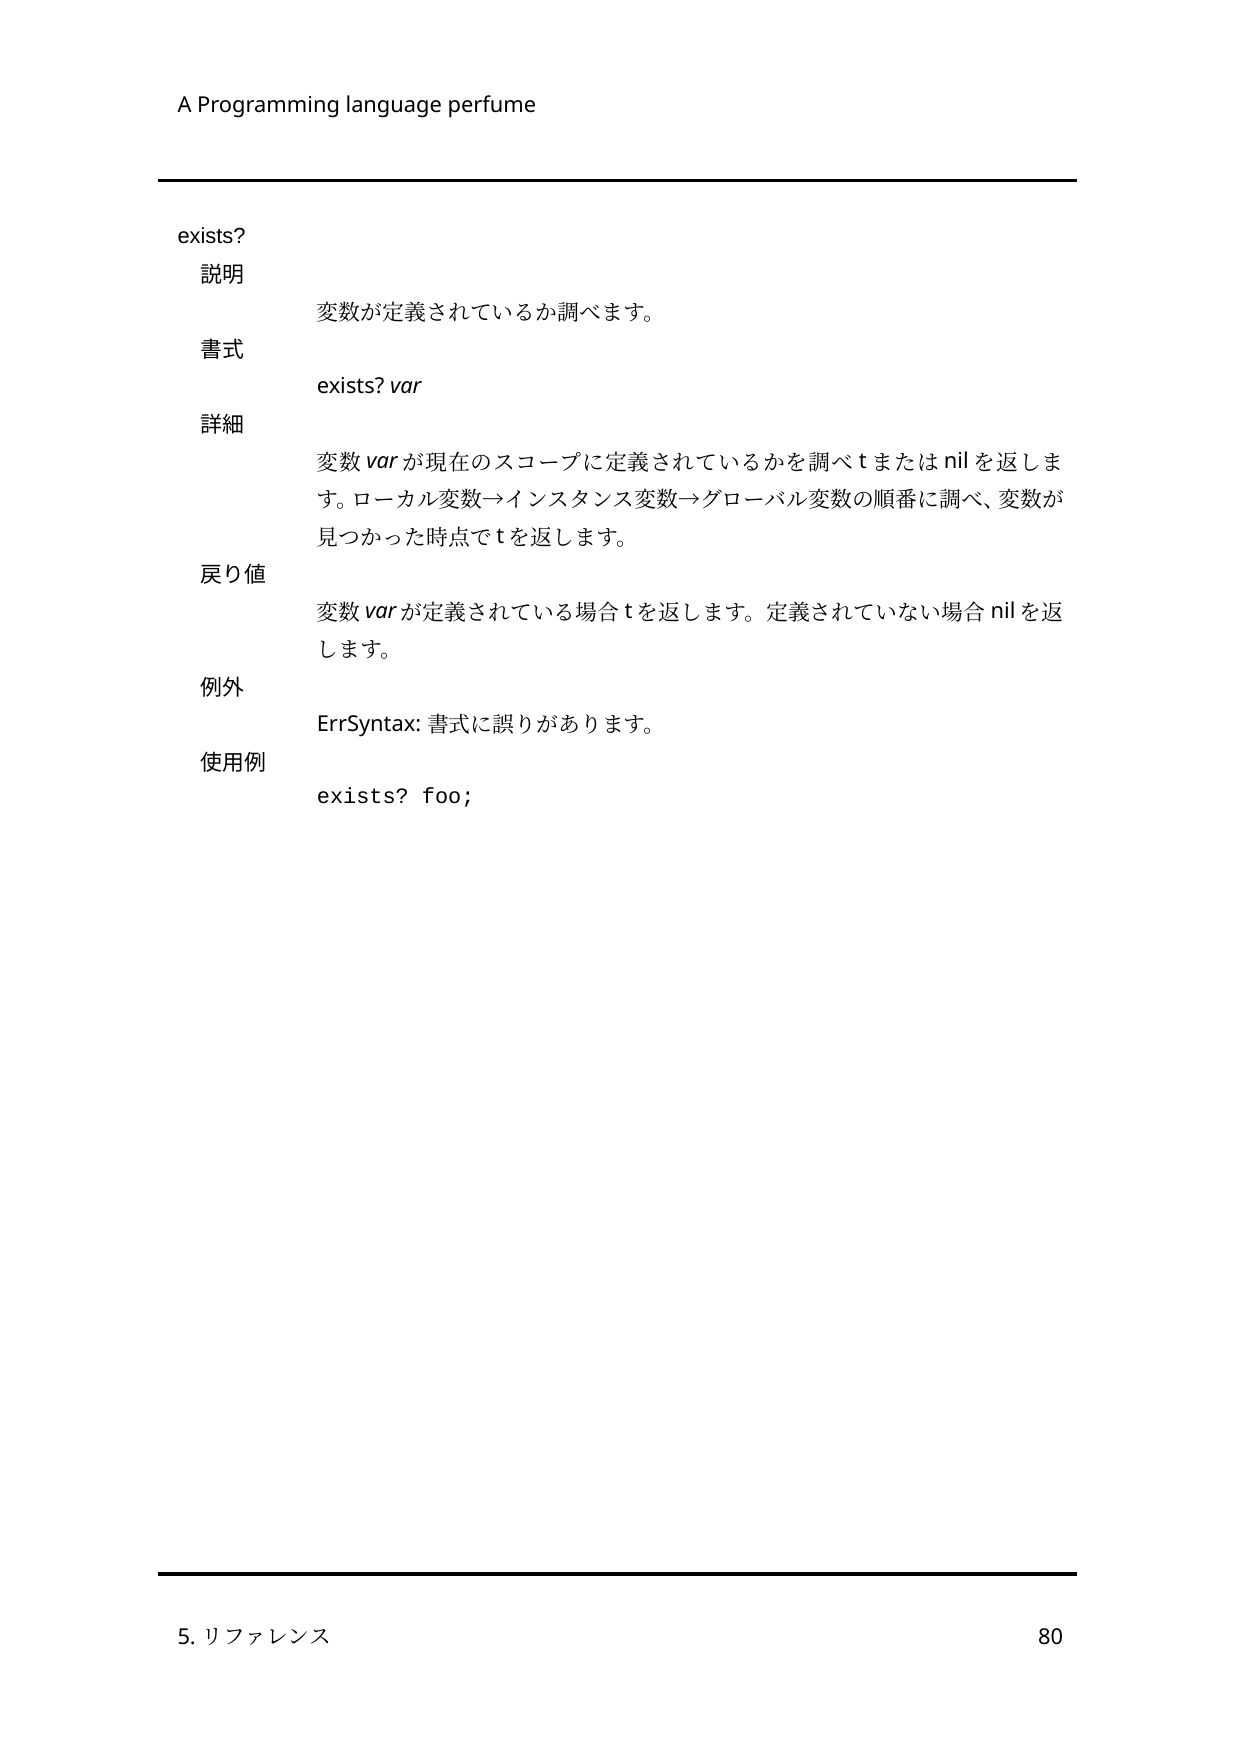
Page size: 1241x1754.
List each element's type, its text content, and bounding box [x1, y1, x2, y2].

table_cell ErrSyntax: 書式に誤りがあります。 [317, 667, 1063, 742]
table_header 変数が定義されているか調べます。 [317, 254, 1063, 329]
table_header 説明 [200, 254, 317, 329]
table_cell 詳細 [200, 404, 317, 554]
table_cell 変数varが現在のスコープに定義されているかを調べtまたはnilを返します。ローカル変数→インスタンス変数→グローバル変数の順番に調べ、変数が見つかった時点でtを返します。 [317, 404, 1063, 554]
table_cell 戻り値 [200, 554, 317, 667]
table_cell 書式 [200, 329, 317, 404]
table_cell 例外 [200, 667, 317, 742]
subtitle exists? [177, 217, 1063, 254]
table_cell exists? var [317, 329, 1063, 404]
table_cell exists? foo; [317, 742, 1063, 817]
table_cell 変数varが定義されている場合tを返します。定義されていない場合nilを返します。 [317, 554, 1063, 667]
table_cell 使用例 [200, 742, 317, 817]
